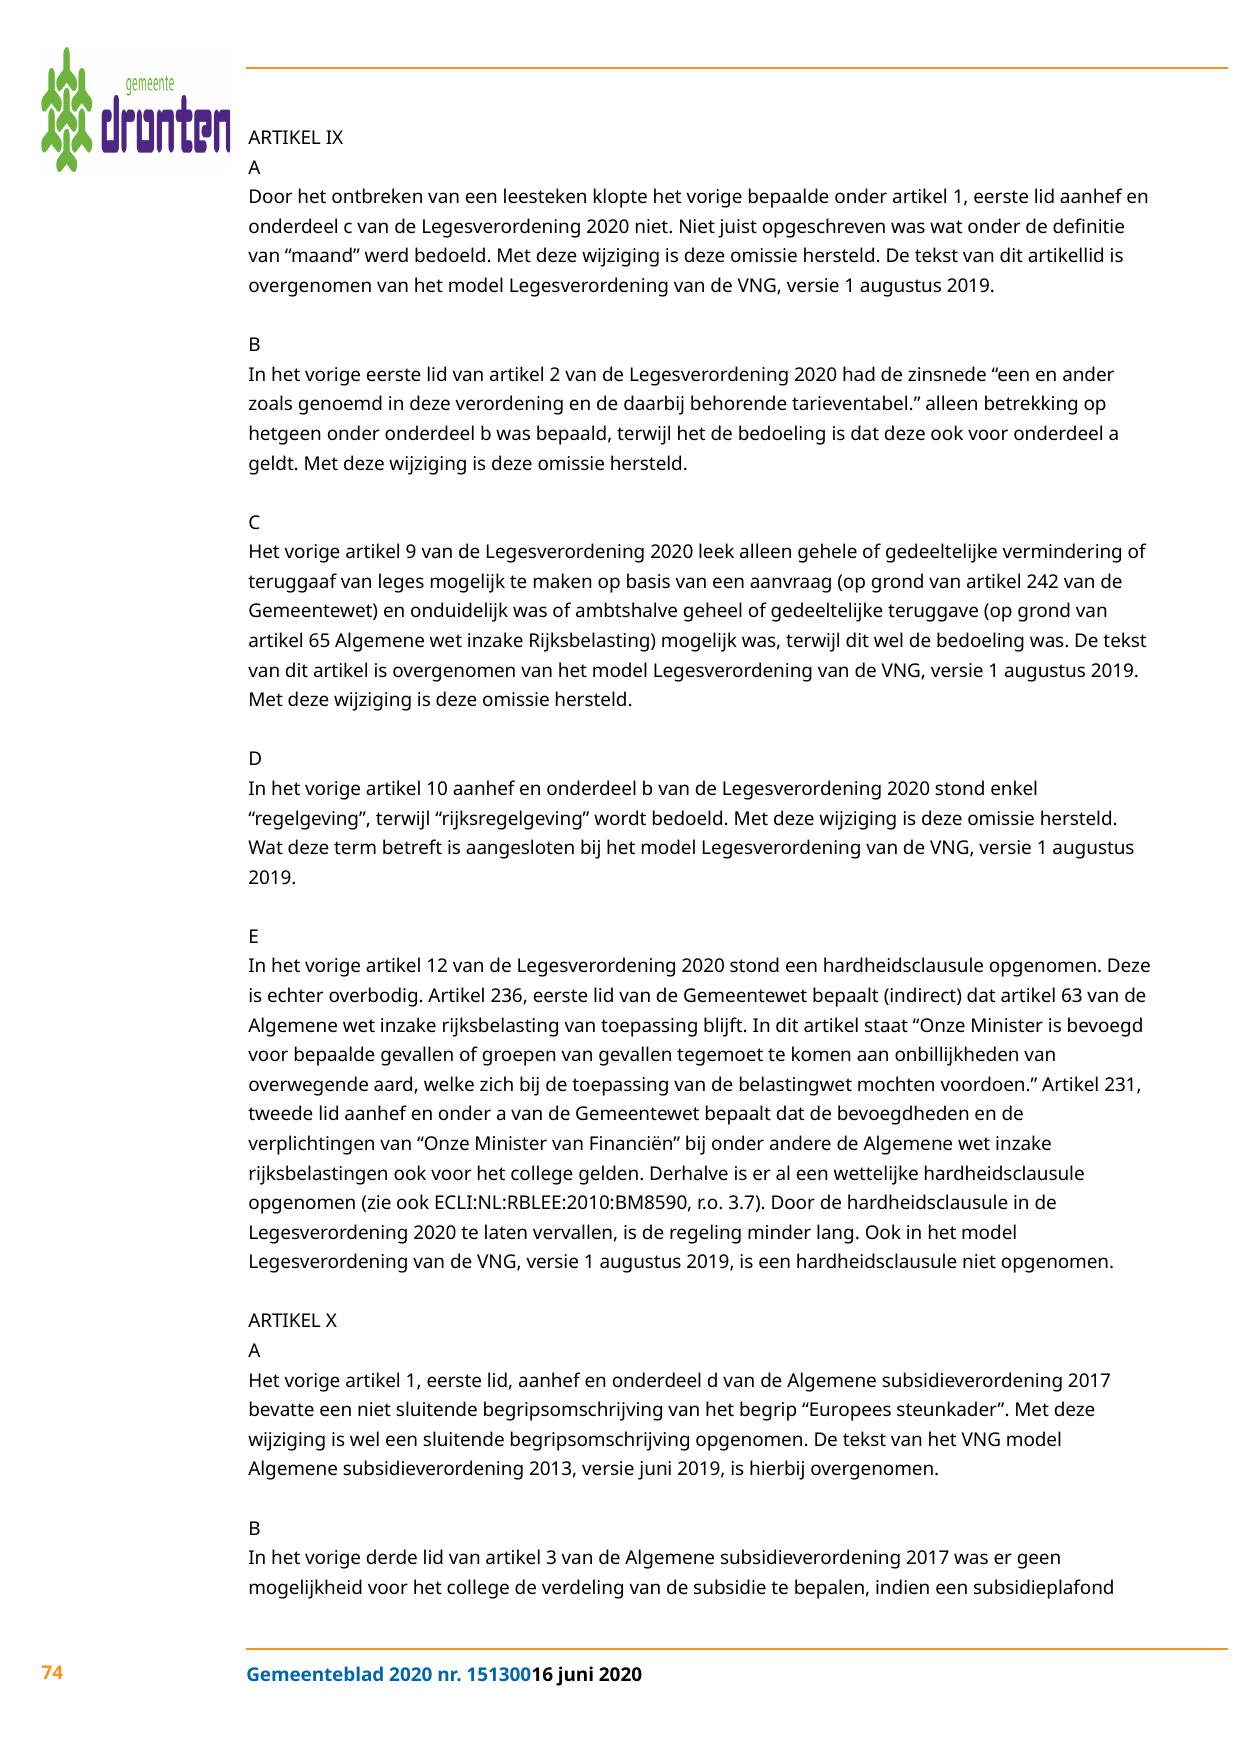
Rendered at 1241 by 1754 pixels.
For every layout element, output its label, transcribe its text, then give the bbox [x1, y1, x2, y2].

text B [248, 331, 1152, 357]
text D [248, 746, 1152, 771]
text Het vorige artikel 9 van de Legesverordening 2020 leek alleen gehele of gedeeltelijke vermindering of teruggaaf van leges mogelijk te maken op basis van een aanvraag (op grond van artikel 242 van de Gemeentewet) en onduidelijk was of ambtshalve geheel of gedeeltelijke teruggave (op grond van artikel 65 Algemene wet inzake Rijksbelasting) mogelijk was, terwijl dit wel de bedoeling was. De tekst van dit artikel is overgenomen van het model Legesverordening van de VNG, versie 1 augustus 2019. Met deze wijziging is deze omissie hersteld. [248, 538, 1152, 712]
text A [248, 154, 1152, 180]
text In het vorige derde lid van artikel 3 van de Algemene subsidieverordening 2017 was er geen mogelijkheid voor het college de verdeling van de subsidie te bepalen, indien een subsidieplafond [248, 1544, 1152, 1600]
text A [248, 1337, 1152, 1363]
text C [248, 509, 1152, 535]
text Door het ontbreken van een leesteken klopte het vorige bepaalde onder artikel 1, eerste lid aanhef en onderdeel c van de Legesverordening 2020 niet. Niet juist opgeschreven was wat onder de definitie van “maand” werd bedoeld. Met deze wijziging is deze omissie hersteld. De tekst van dit artikellid is overgenomen van het model Legesverordening van de VNG, versie 1 augustus 2019. [248, 183, 1152, 298]
text In het vorige eerste lid van artikel 2 van de Legesverordening 2020 had de zinsnede “een en ander zoals genoemd in deze verordening en de daarbij behorende tarieventabel.” alleen betrekking op hetgeen onder onderdeel b was bepaald, terwijl het de bedoeling is dat deze ook voor onderdeel a geldt. Met deze wijziging is deze omissie hersteld. [248, 361, 1152, 476]
text ARTIKEL X [248, 1308, 1152, 1333]
text B [248, 1515, 1152, 1541]
picture [41, 47, 231, 172]
text In het vorige artikel 10 aanhef en onderdeel b van de Legesverordening 2020 stond enkel “regelgeving”, terwijl “rijksregelgeving” wordt bedoeld. Met deze wijziging is deze omissie hersteld. Wat deze term betreft is aangesloten bij het model Legesverordening van de VNG, versie 1 augustus 2019. [248, 775, 1152, 890]
text E [248, 923, 1152, 949]
text ARTIKEL IX [248, 124, 1152, 150]
text In het vorige artikel 12 van de Legesverordening 2020 stond een hardheidsclausule opgenomen. Deze is echter overbodig. Artikel 236, eerste lid van de Gemeentewet bepaalt (indirect) dat artikel 63 van de Algemene wet inzake rijksbelasting van toepassing blijft. In dit artikel staat “Onze Minister is bevoegd voor bepaalde gevallen of groepen van gevallen tegemoet te komen aan onbillijkheden van overwegende aard, welke zich bij de toepassing van de belastingwet mochten voordoen.” Artikel 231, tweede lid aanhef en onder a van de Gemeentewet bepaalt dat de bevoegdheden en de verplichtingen van “Onze Minister van Financiën” bij onder andere de Algemene wet inzake rijksbelastingen ook voor het college gelden. Derhalve is er al een wettelijke hardheidsclausule opgenomen (zie ook ECLI:NL:RBLEE:2010:BM8590, r.o. 3.7). Door de hardheidsclausule in de Legesverordening 2020 te laten vervallen, is de regeling minder lang. Ook in het model Legesverordening van de VNG, versie 1 augustus 2019, is een hardheidsclausule niet opgenomen. [248, 953, 1152, 1274]
text Het vorige artikel 1, eerste lid, aanhef en onderdeel d van de Algemene subsidieverordening 2017 bevatte een niet sluitende begripsomschrijving van het begrip “Europees steunkader”. Met deze wijziging is wel een sluitende begripsomschrijving opgenomen. De tekst van het VNG model Algemene subsidieverordening 2013, versie juni 2019, is hierbij overgenomen. [248, 1367, 1152, 1481]
